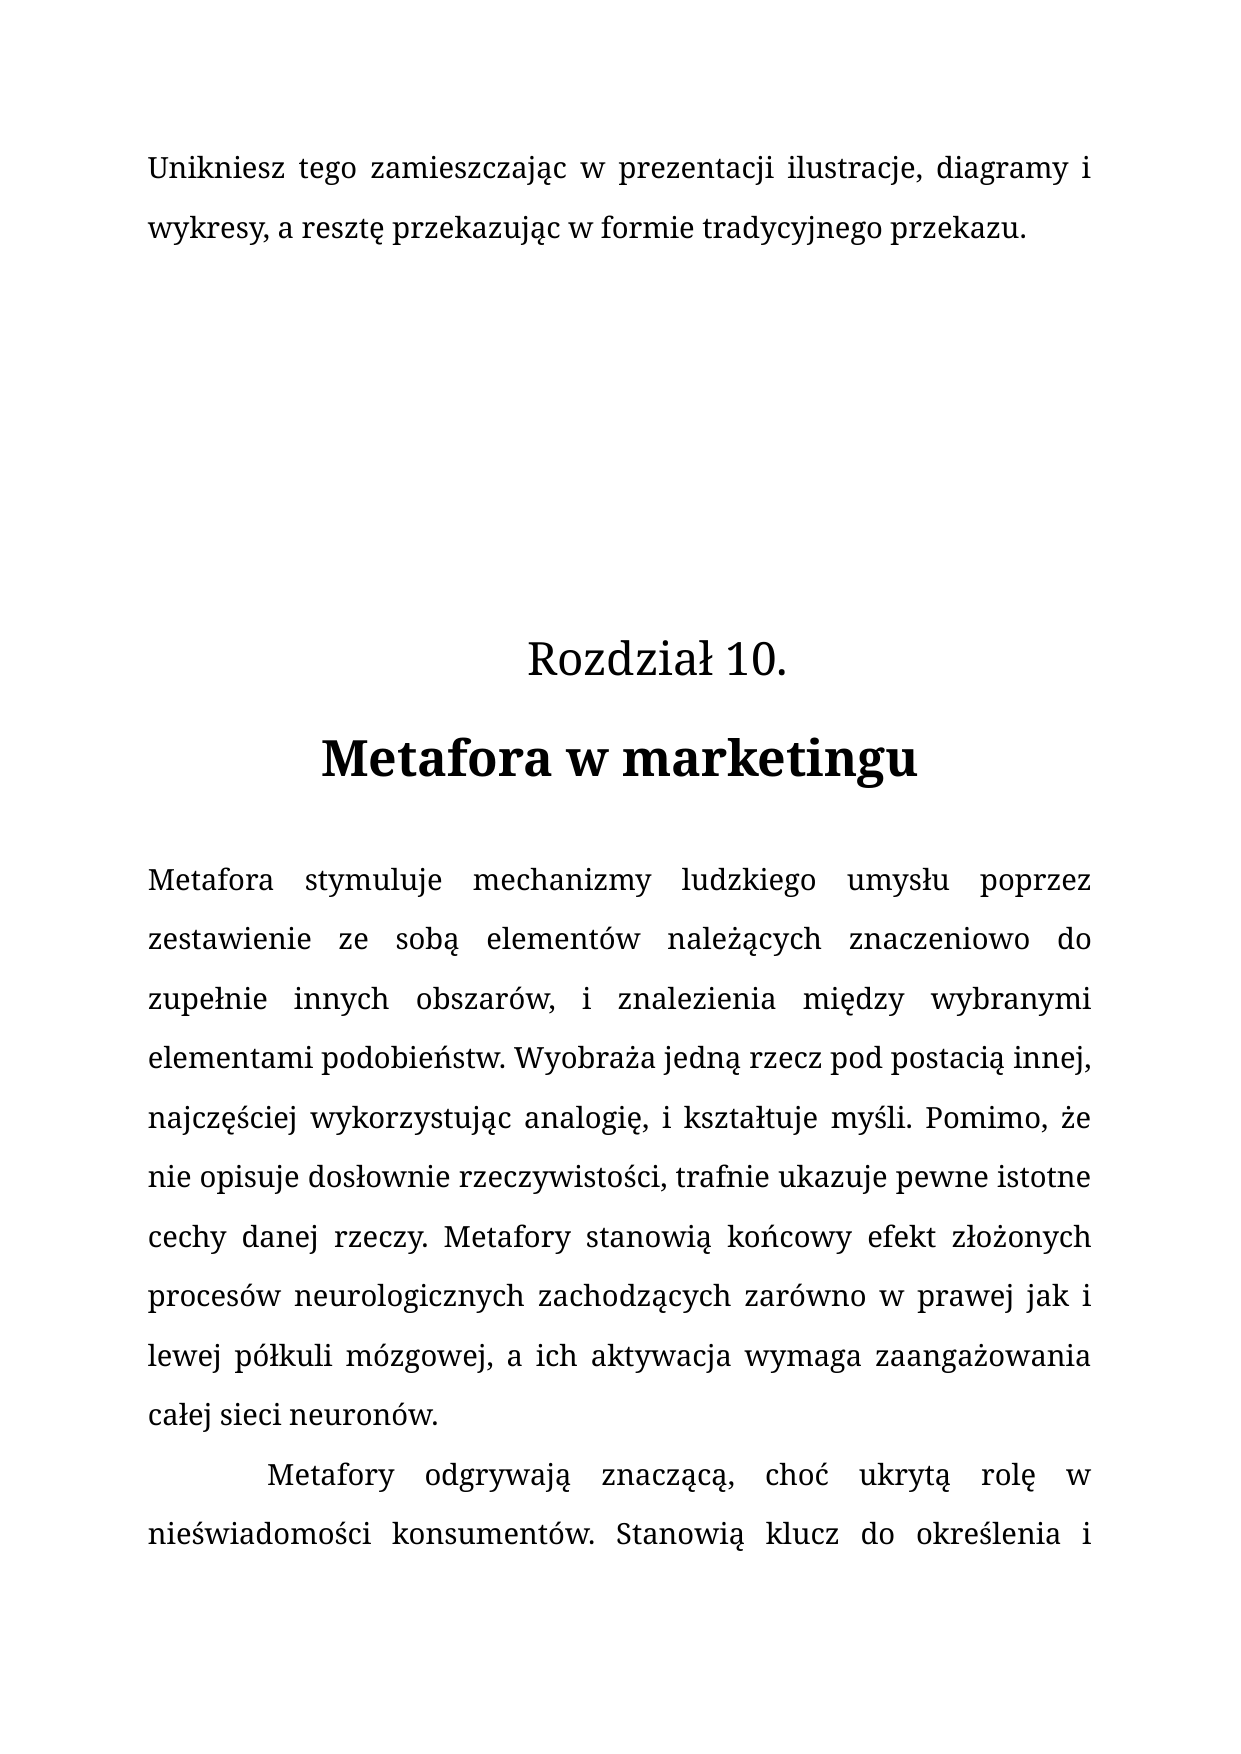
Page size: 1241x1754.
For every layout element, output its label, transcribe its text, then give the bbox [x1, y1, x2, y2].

list Rozdział 10. [223, 626, 1093, 689]
text Metafora stymuluje mechanizmy ludzkiego umysłu poprzez zestawienie ze sobą elementów należących znaczeniowo do zupełnie innych obszarów, i znalezienia między wybranymi elementami podobieństw. Wyobraża jedną rzecz pod postacią innej, najczęściej wykorzystując analogię, i kształtuje myśli. Pomimo, że nie opisuje dosłownie rzeczywistości, trafnie ukazuje pewne istotne cechy danej rzeczy. Metafory stanowią końcowy efekt złożonych procesów neurologicznych zachodzących zarówno w prawej jak i lewej półkuli mózgowej, a ich aktywacja wymaga zaangażowania całej sieci neuronów. [148, 859, 1093, 1434]
list Unikniesz tego zamieszczając w prezentacji ilustracje, diagramy i wykresy, a resztę przekazując w formie tradycyjnego przekazu. [148, 148, 1093, 247]
text Metafora w marketingu [148, 723, 1093, 791]
text Metafory odgrywają znaczącą, choć ukrytą rolę w nieświadomości konsumentów. Stanowią klucz do określenia i [148, 1454, 1093, 1553]
